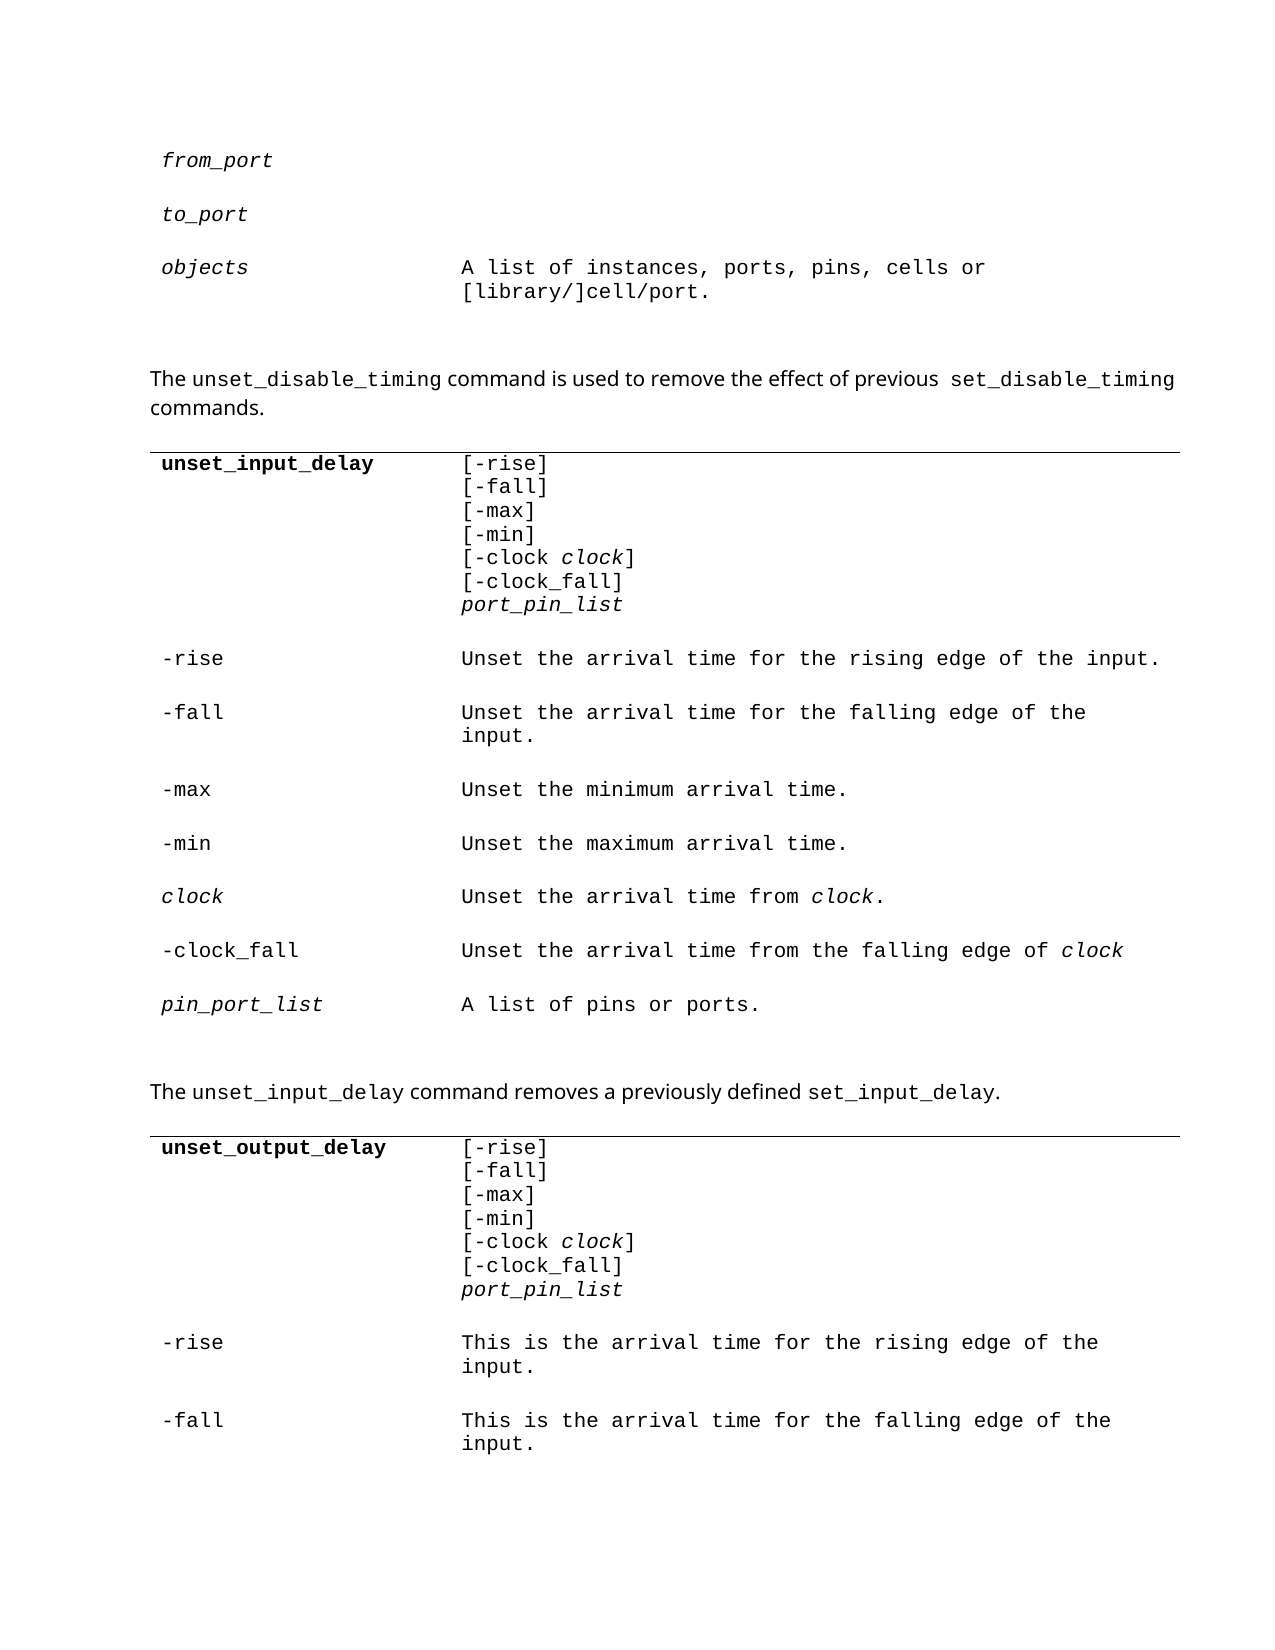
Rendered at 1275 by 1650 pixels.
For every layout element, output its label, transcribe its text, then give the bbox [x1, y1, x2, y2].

table_cell -clock_fall [150, 940, 450, 994]
table_cell [450, 204, 1182, 257]
table_cell Unset the arrival time for the rising edge of the input. [450, 648, 1180, 702]
table_cell objects [150, 257, 450, 334]
text The unset_disable_timing command is used to remove the effect of previous set_disable_timing commands. [150, 364, 1180, 422]
table_header [-rise] [-fall] [-max] [-min] [-clock clock] [-clock_fall] port_pin_list [450, 1137, 1180, 1332]
table_header unset_output_delay [150, 1137, 450, 1332]
table_cell Unset the arrival time for the falling edge of the input. [450, 702, 1180, 779]
table_cell Unset the arrival time from clock. [450, 886, 1180, 940]
table_cell A list of pins or ports. [450, 994, 1180, 1047]
table_cell This is the arrival time for the rising edge of the input. [450, 1333, 1180, 1410]
table_cell -fall [150, 1410, 450, 1487]
table_cell Unset the maximum arrival time. [450, 833, 1180, 886]
table_cell -max [150, 779, 450, 833]
table_cell -rise [150, 648, 450, 702]
table_cell clock [150, 886, 450, 940]
table_cell from_port [150, 150, 450, 204]
table_cell Unset the arrival time from the falling edge of clock [450, 940, 1180, 994]
table_cell A list of instances, ports, pins, cells or [library/]cell/port. [450, 257, 1182, 334]
table_cell pin_port_list [150, 994, 450, 1047]
table_cell -rise [150, 1333, 450, 1410]
table_cell This is the arrival time for the falling edge of the input. [450, 1410, 1180, 1487]
text The unset_input_delay command removes a previously defined set_input_delay. [150, 1077, 1180, 1106]
table_cell -min [150, 833, 450, 886]
table_cell [450, 150, 1182, 204]
table_cell to_port [150, 204, 450, 257]
table_cell -fall [150, 702, 450, 779]
table_header [-rise] [-fall] [-max] [-min] [-clock clock] [-clock_fall] port_pin_list [450, 453, 1180, 648]
table_cell Unset the minimum arrival time. [450, 779, 1180, 833]
table_header unset_input_delay [150, 453, 450, 648]
